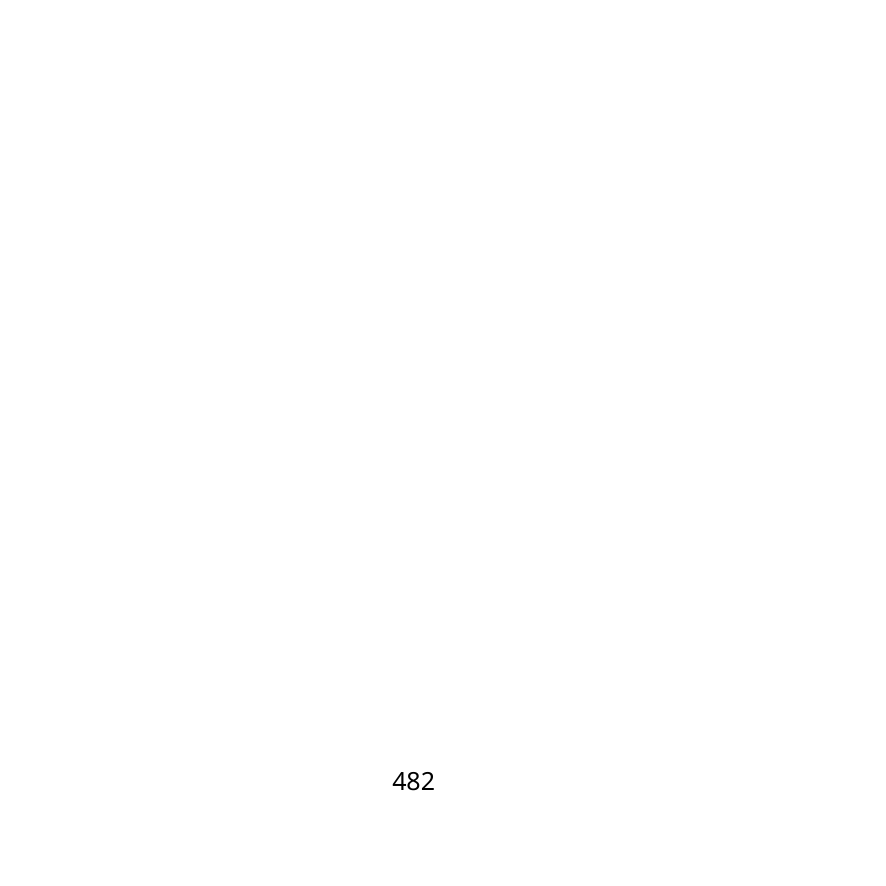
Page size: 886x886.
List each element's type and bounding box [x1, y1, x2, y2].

table_header [59, 89, 413, 117]
table_cell [59, 117, 413, 145]
table_header [413, 89, 768, 117]
table_cell [413, 117, 768, 145]
